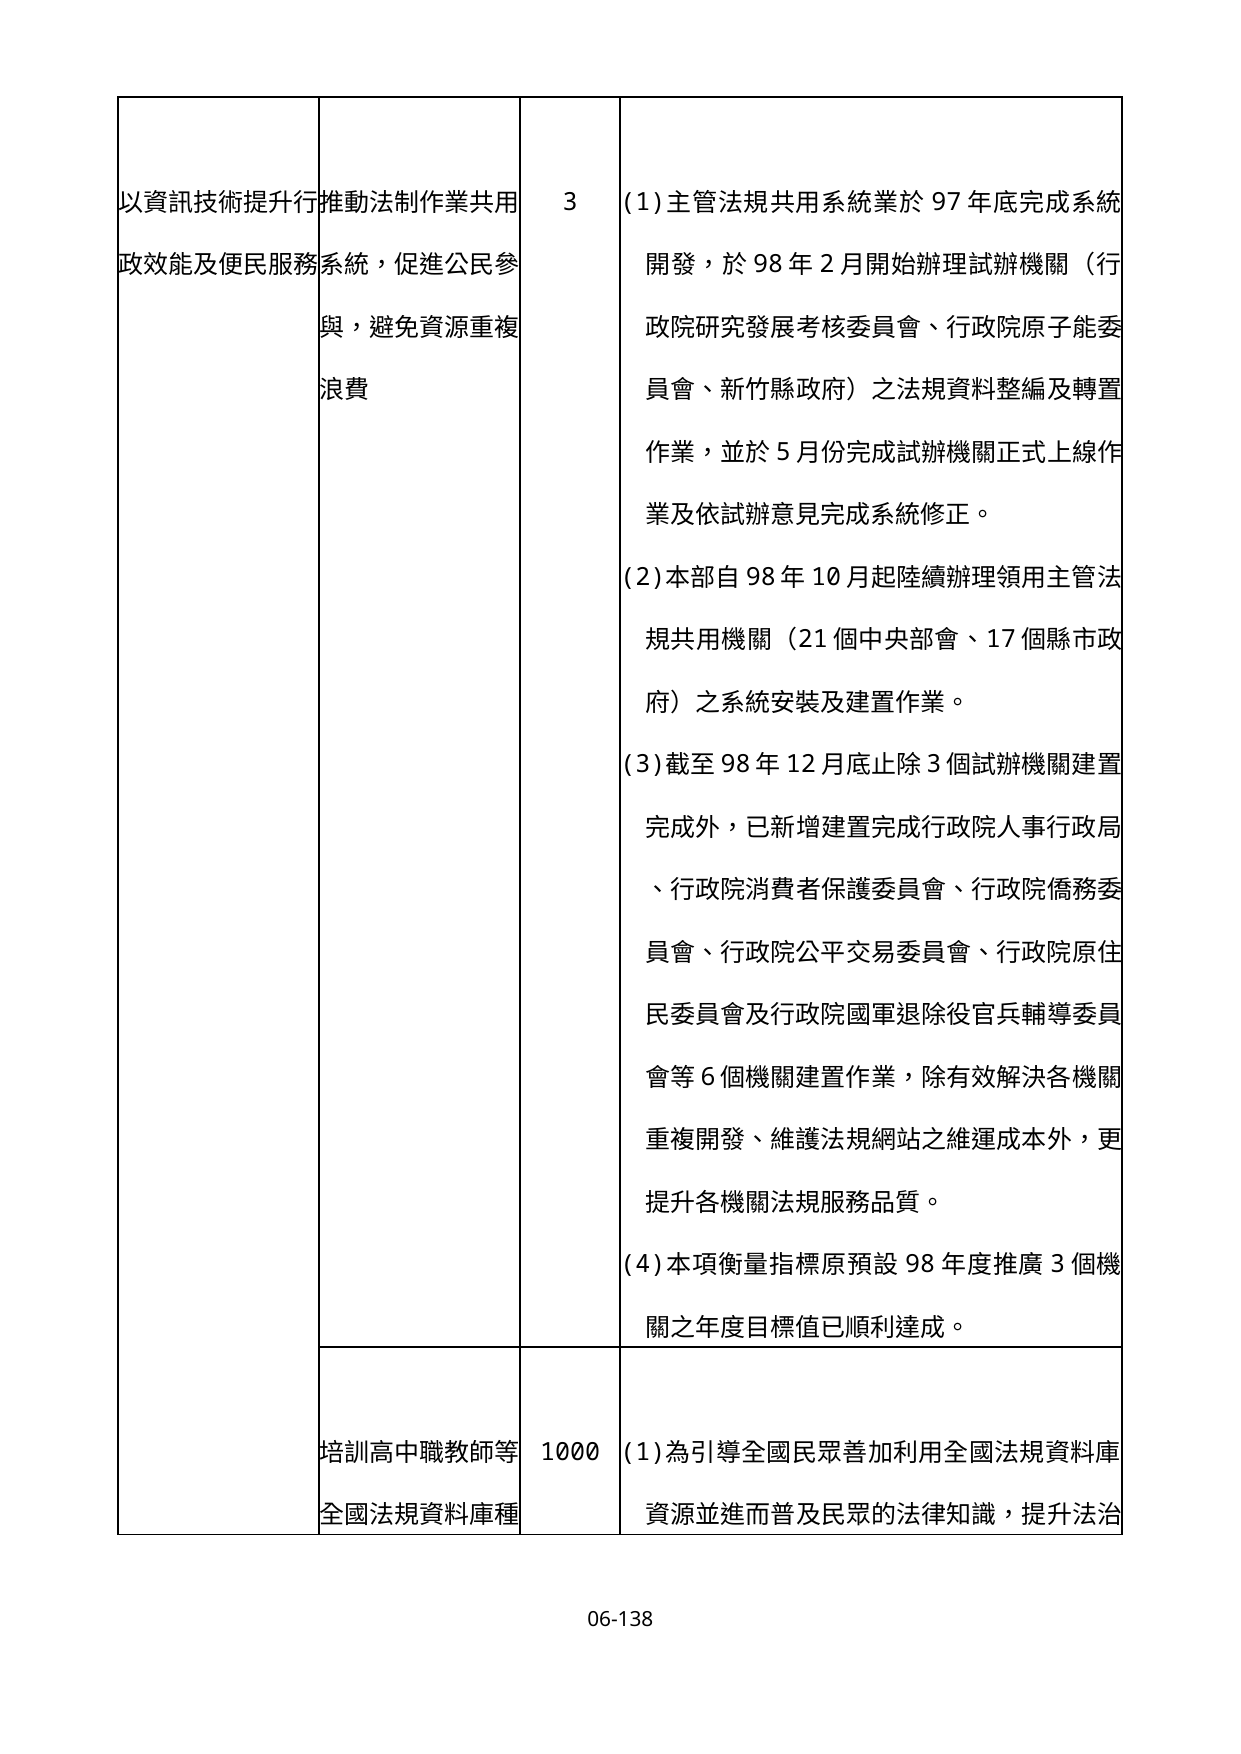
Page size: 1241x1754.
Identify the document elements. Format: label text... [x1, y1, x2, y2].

table_cell (1)為引導全國民眾善加利用全國法規資料庫資源並進而普及民眾的法律知識，提升法治 [621, 1348, 1121, 1534]
table_cell 以資訊技術提升行政效能及便民服務 [119, 98, 318, 1534]
table_cell (1)主管法規共用系統業於97年底完成系統開發，於98年2月開始辦理試辦機關（行政院研究發展考核委員會、行政院原子能委員會、新竹縣政府）之法規資料整編及轉置作業，並於5月份完成試辦機關正式上線作業及依試辦意見完成系統修正。 (2)本部自98年10月起陸續辦理領用主管法規共用機關（21個中央部會、17個縣市政府）之系統安裝及建置作業。 (3)截至98年12月底止除3個試辦機關建置完成外，已新增建置完成行政院人事行政局、行政院消費者保護委員會、行政院僑務委員會、行政院公平交易委員會、行政院原住民委員會及行政院國軍退除役官兵輔導委員會等6個機關建置作業，除有效解決各機關重複開發、維護法規網站之維運成本外，更提升各機關法規服務品質。 (4)本項衡量指標原預設98年度推廣3個機關之年度目標值已順利達成。 [621, 98, 1121, 1346]
table_cell 3 [521, 98, 619, 1346]
table_cell 1000 [521, 1348, 619, 1534]
table_cell 推動法制作業共用系統，促進公民參與，避免資源重複浪費 [320, 98, 519, 1346]
table_cell 培訓高中職教師等全國法規資料庫種 [320, 1348, 519, 1534]
